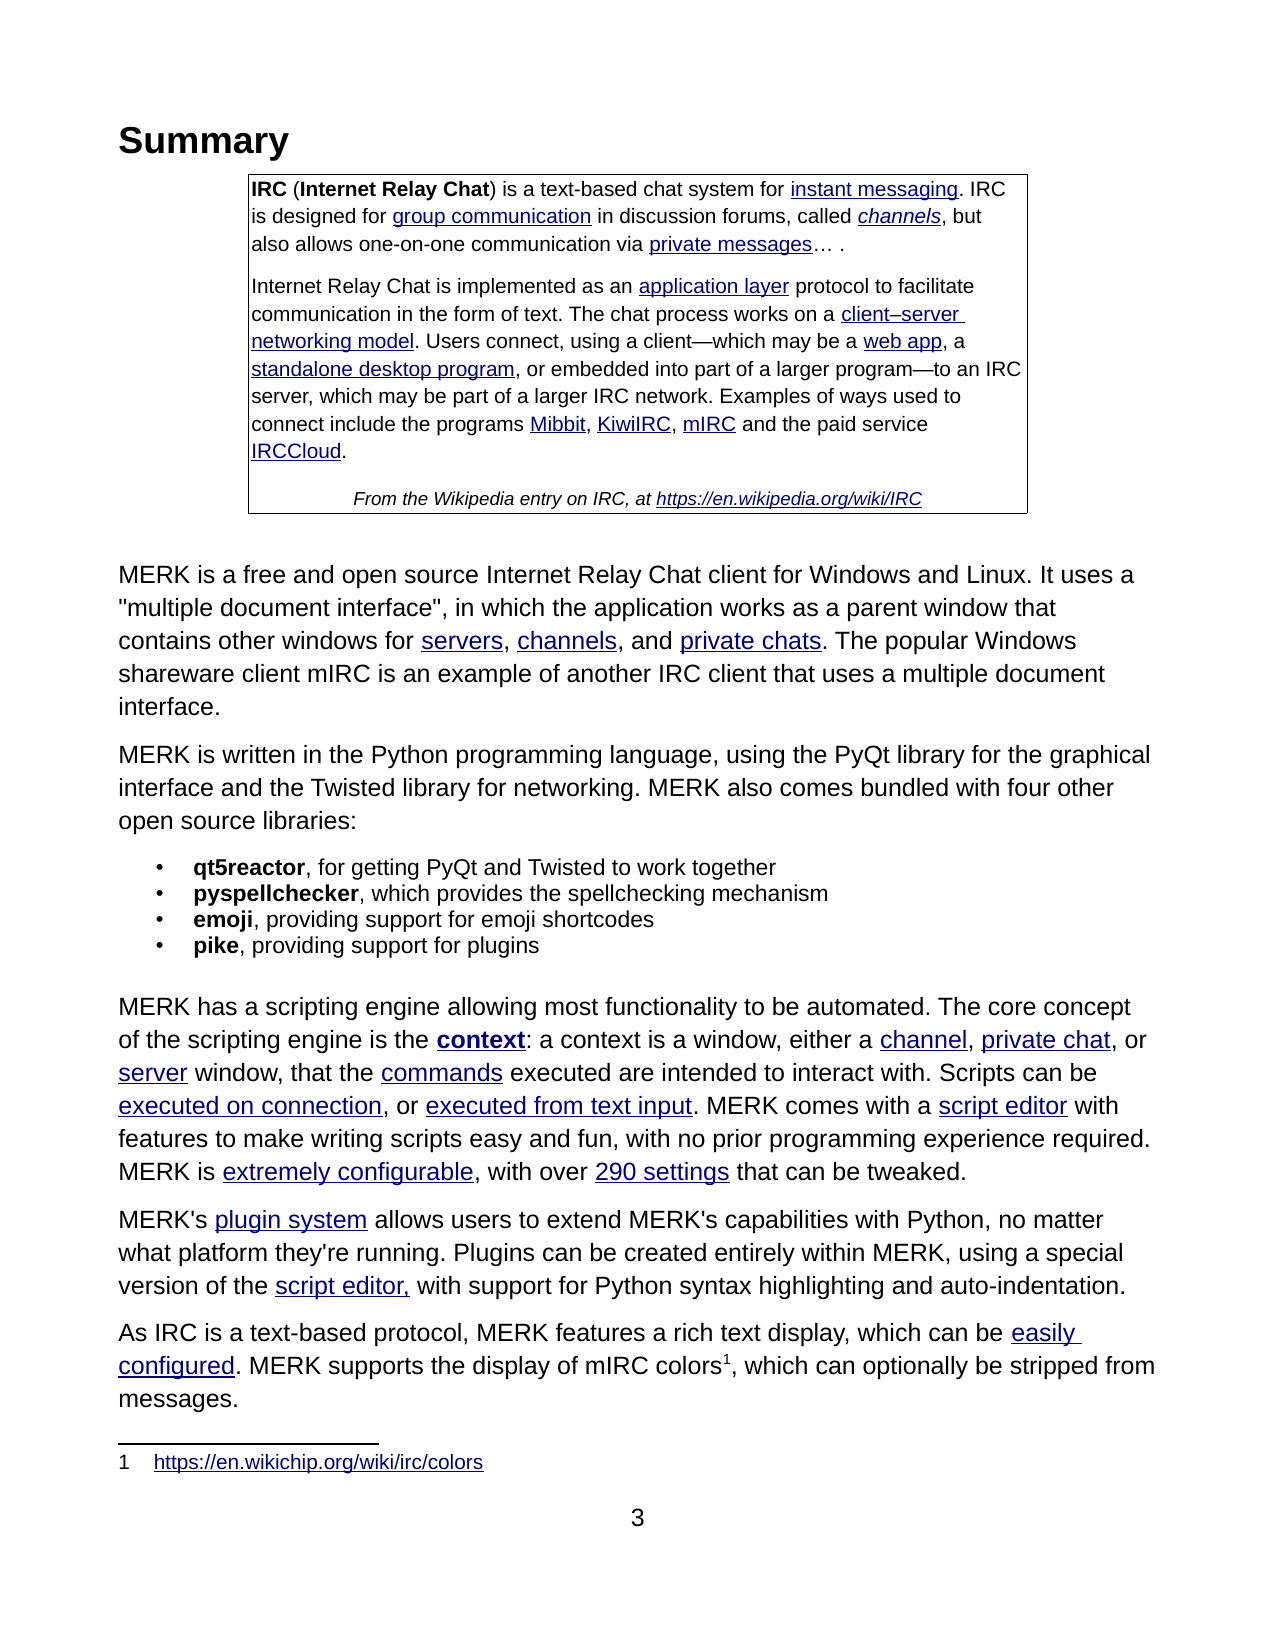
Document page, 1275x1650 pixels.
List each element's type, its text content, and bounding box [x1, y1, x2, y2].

list pike, providing support for plugins [156, 932, 1157, 959]
text MERK has a scripting engine allowing most functionality to be automated. The core concept of the scripting engine is the context: a context is a window, either a channel, private chat, or server window, that the commands executed are intended to interact with. Scripts can be executed on connection, or executed from text input. MERK comes with a script editor with features to make writing scripts easy and fun, with no prior programming experience required. MERK is extremely configurable, with over 290 settings that can be tweaked. [118, 959, 1157, 1186]
text MERK is written in the Python programming language, using the PyQt library for the graphical interface and the Twisted library for networking. MERK also comes bundled with four other open source libraries: [118, 740, 1157, 834]
text As IRC is a text-based protocol, MERK features a rich text display, which can be easily configured. MERK supports the display of mIRC colors, which can optionally be stripped from messages. [118, 1318, 1157, 1413]
table_header IRC (Internet Relay Chat) is a text-based chat system for instant messaging. IRC is designed for group communication in discussion forums, called channels, but also allows one-on-one communication via private messages… . Internet Relay Chat is implemented as an application layer protocol to facilitate communication in the form of text. The chat process works on a client–server networking model. Users connect, using a client—which may be a web app, a standalone desktop program, or embedded into part of a larger program—to an IRC server, which may be part of a larger IRC network. Examples of ways used to connect include the programs Mibbit, KiwiIRC, mIRC and the paid service IRCCloud. [249, 175, 1027, 485]
table_cell From the Wikipedia entry on IRC, at https://en.wikipedia.org/wiki/IRC [249, 485, 1027, 512]
subtitle Summary [118, 118, 1157, 161]
text https://en.wikichip.org/wiki/irc/colors [118, 1450, 1157, 1474]
text MERK's plugin system allows users to extend MERK's capabilities with Python, no matter what platform they're running. Plugins can be created entirely within MERK, using a special version of the script editor, with support for Python syntax highlighting and auto-indentation. [118, 1204, 1157, 1299]
list qt5reactor, for getting PyQt and Twisted to work together [156, 853, 1157, 880]
text MERK is a free and open source Internet Relay Chat client for Windows and Linux. It uses a "multiple document interface", in which the application works as a parent window that contains other windows for servers, channels, and private chats. The popular Windows shareware client mIRC is an example of another IRC client that uses a multiple document interface. [118, 560, 1157, 721]
list pyspellchecker, which provides the spellchecking mechanism [156, 880, 1157, 906]
list emoji, providing support for emoji shortcodes [156, 906, 1157, 932]
